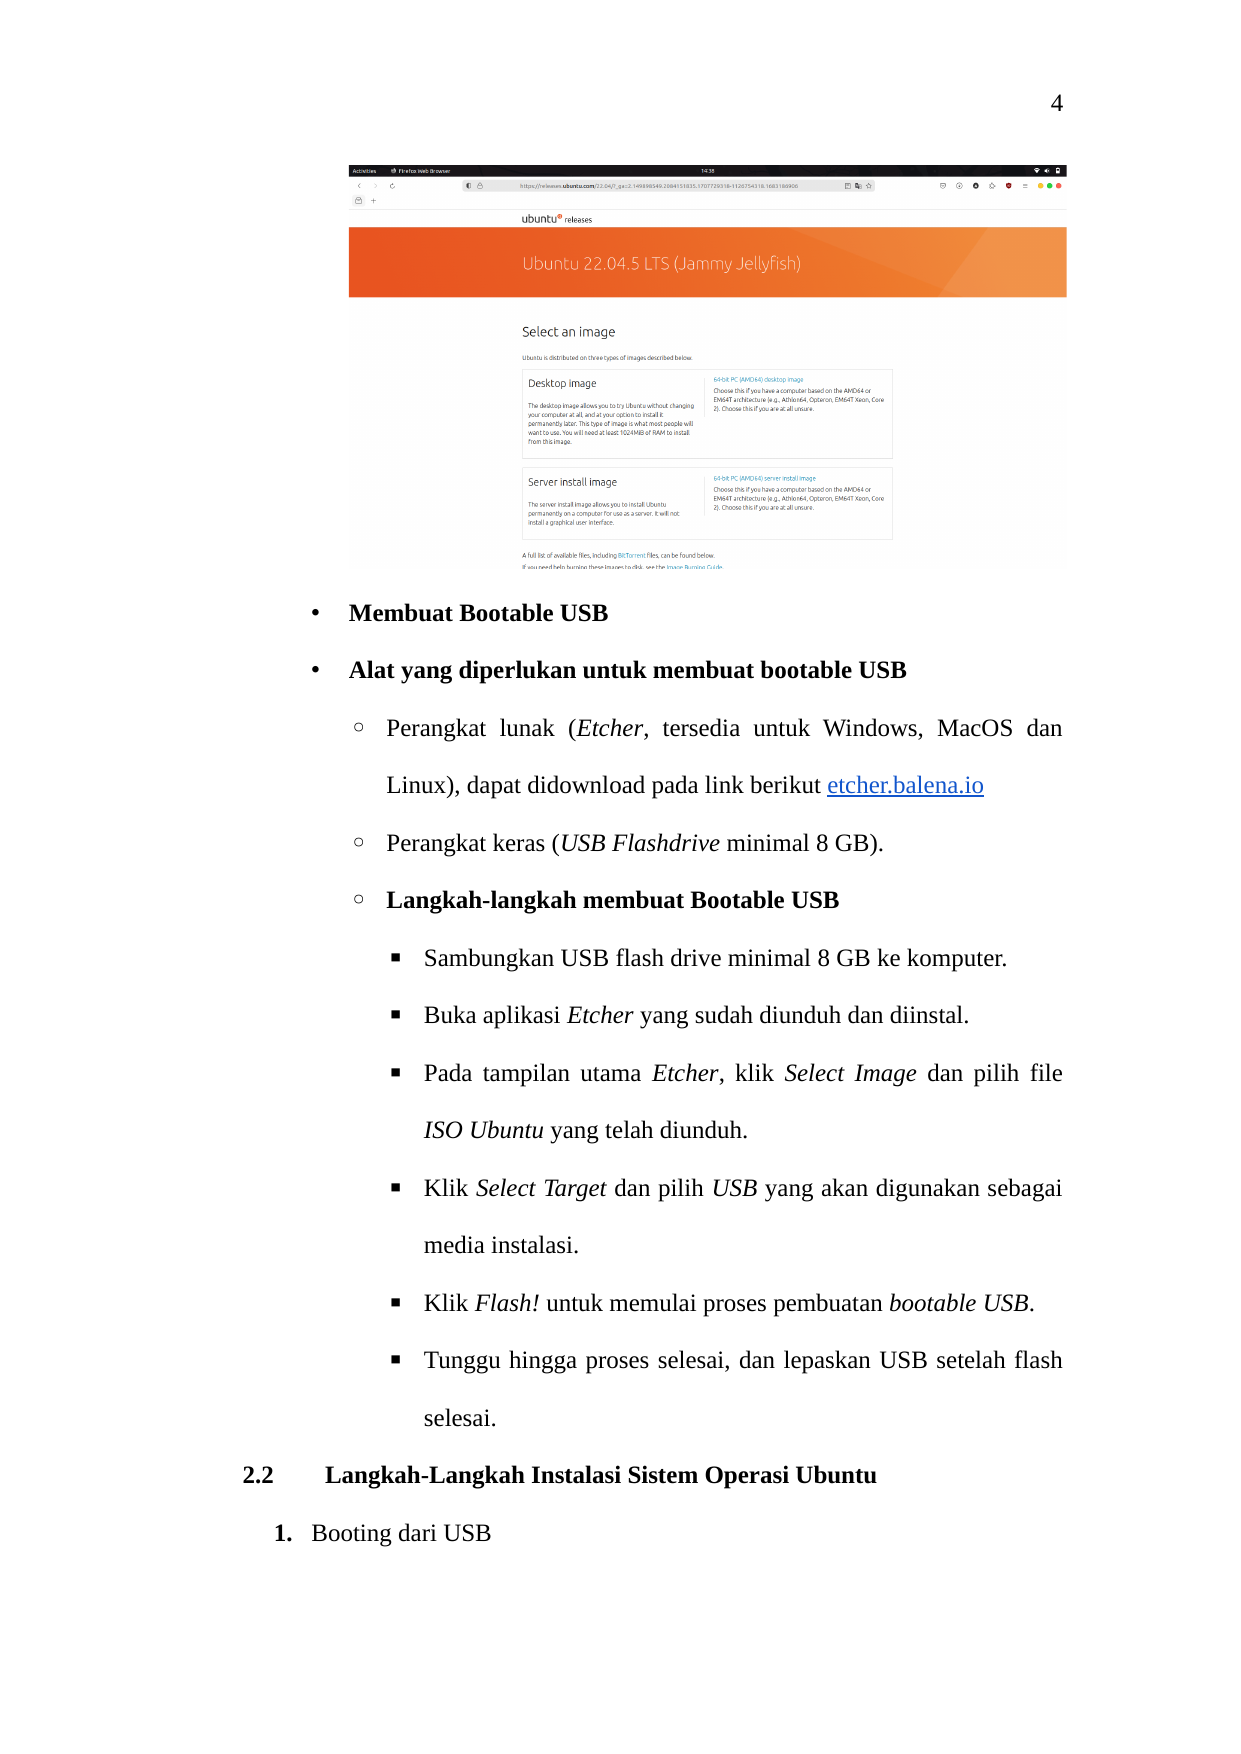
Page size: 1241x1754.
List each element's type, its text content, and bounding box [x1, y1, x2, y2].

list Buka aplikasi Etcher yang sudah diunduh dan diinstal. [386, 1000, 1063, 1029]
list Alat yang diperlukan untuk membuat bootable USB [311, 655, 1063, 684]
list Perangkat keras (USB Flashdrive minimal 8 GB). [349, 828, 1063, 856]
list Membuat Bootable USB [311, 598, 1063, 626]
list Pada tampilan utama Etcher, klik Select Image dan pilih file ISO Ubuntu yang telah diunduh. [386, 1058, 1063, 1144]
list Klik Flash! untuk memulai proses pembuatan bootable USB. [386, 1288, 1063, 1316]
list Tunggu hingga proses selesai, dan lepaskan USB setelah flash selesai. [386, 1345, 1063, 1431]
list Langkah-langkah membuat Bootable USB [349, 885, 1063, 914]
list Booting dari USB [274, 1518, 1063, 1546]
subtitle Langkah-Langkah Instalasi Sistem Operasi Ubuntu [236, 1460, 1063, 1489]
list Sambungkan USB flash drive minimal 8 GB ke komputer. [386, 943, 1063, 971]
picture [348, 165, 1067, 569]
list Perangkat lunak (Etcher, tersedia untuk Windows, MacOS dan Linux), dapat didownload pada link berikut etcher.balena.io [349, 713, 1063, 799]
list Klik Select Target dan pilih USB yang akan digunakan sebagai media instalasi. [386, 1173, 1063, 1259]
